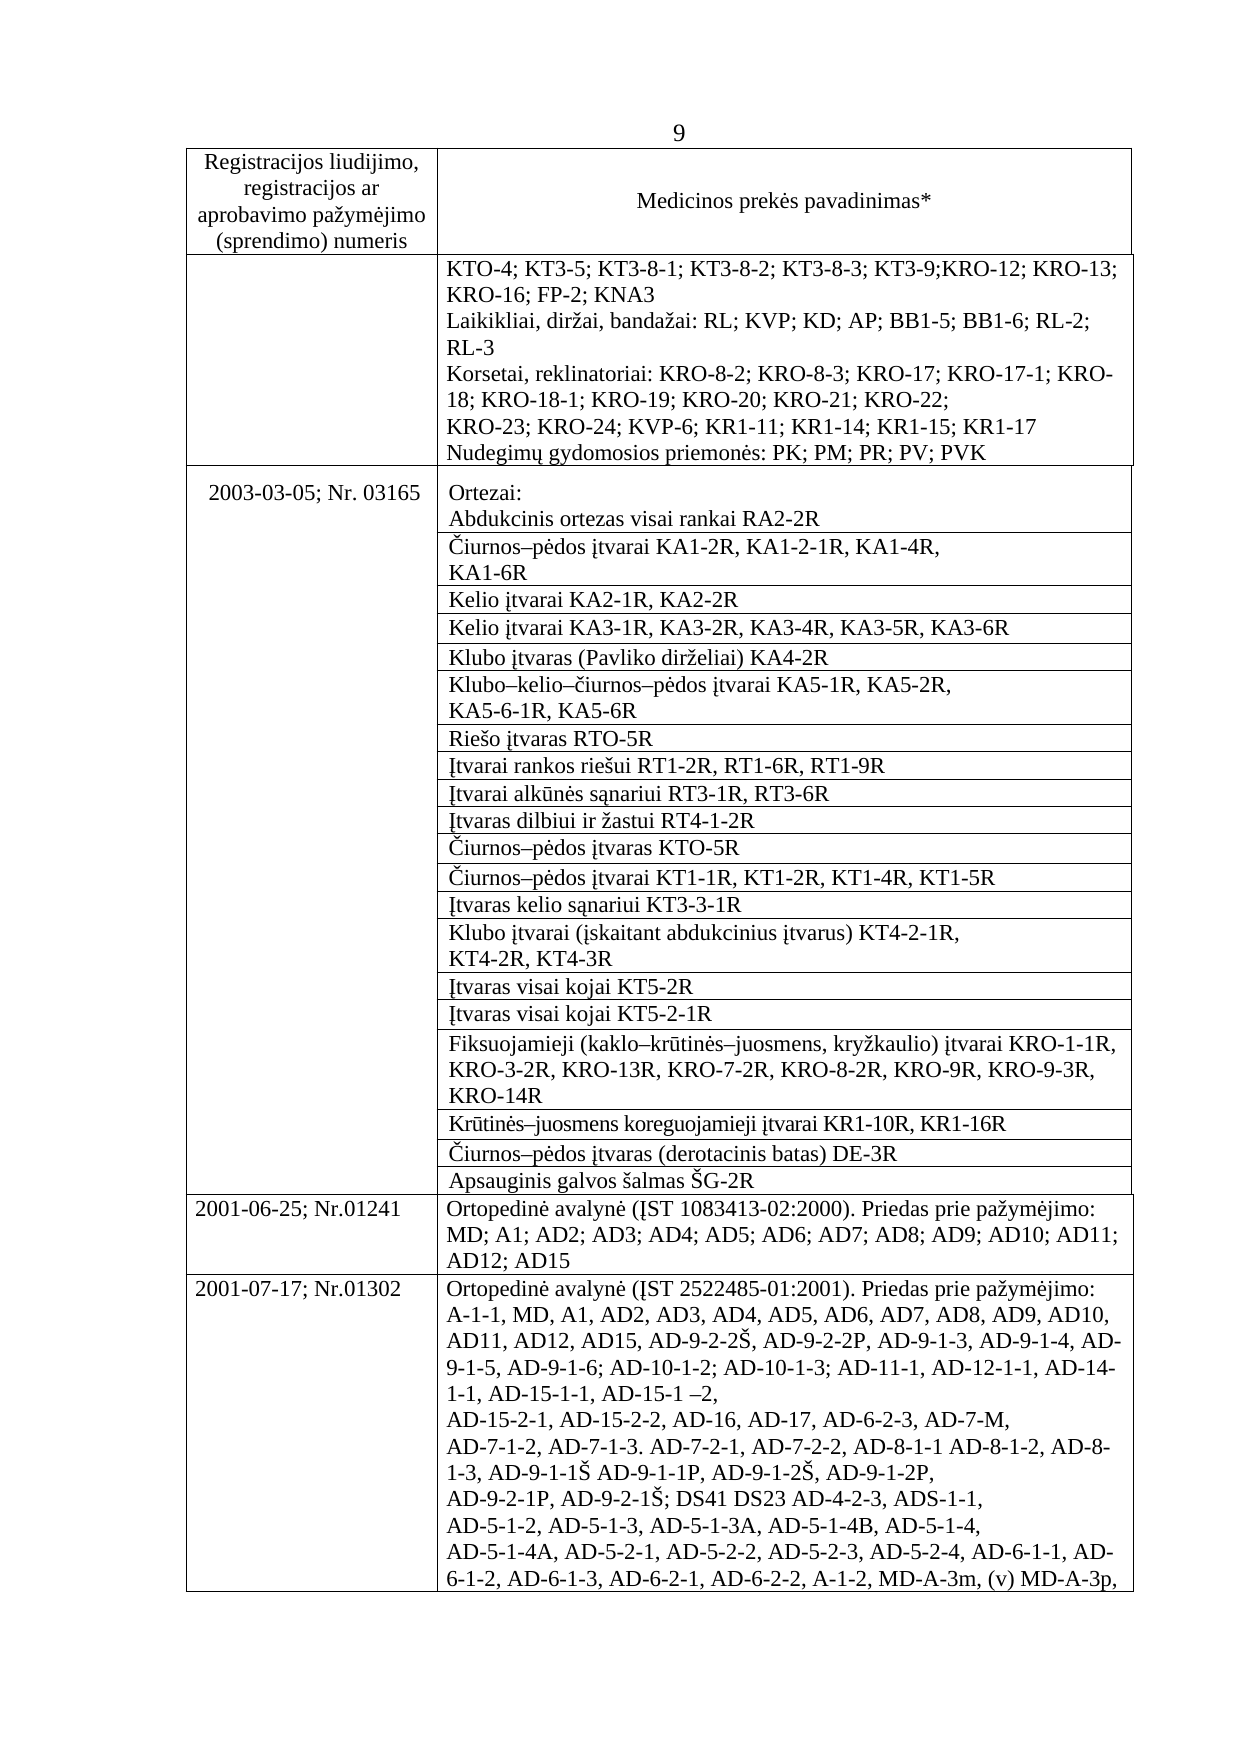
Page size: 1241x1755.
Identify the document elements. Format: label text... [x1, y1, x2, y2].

table_cell [187, 1109, 437, 1139]
table_cell KTO-4; KT3-5; KT3-8-1; KT3-8-2; KT3-8-3; KT3-9;KRO-12; KRO-13; KRO-16; FP-2; KNA3 Laikikliai, diržai, bandažai: RL; KVP; KD; AP; BB1-5; BB1-6; RL-2; RL-3 Korsetai, reklinatoriai: KRO-8-2; KRO-8-3; KRO-17; KRO-17-1; KRO-18; KRO-18-1; KRO-19; KRO-20; KRO-21; KRO-22; KRO-23; KRO-24; KVP-6; KR1-11; KR1-14; KR1-15; KR1-17 Nudegimų gydomosios priemonės: PK; PM; PR; PV; PVK [438, 255, 1133, 465]
table_cell [177, 1029, 186, 1109]
table_cell Įtvaras dilbiui ir žastui RT4-1-2R [438, 807, 1131, 833]
table_cell [177, 863, 186, 891]
table_cell [187, 999, 437, 1029]
table_cell Klubo įtvarai (įskaitant abdukcinius įtvarus) KT4-2-1R, KT4-2R, KT4-3R [438, 919, 1131, 972]
table_cell Kelio įtvarai KA2-1R, KA2-2R [438, 586, 1131, 613]
table_cell [177, 1139, 186, 1166]
table_cell Riešo įtvaras RTO-5R [438, 725, 1131, 751]
table_cell 2001-06-25; Nr.01241 [187, 1195, 437, 1274]
table_cell Įtvaras visai kojai KT5-2R [438, 973, 1131, 999]
table_cell 2001-07-17; Nr.01302 [187, 1275, 437, 1591]
table_cell [187, 1139, 437, 1166]
table_cell [177, 613, 186, 643]
table_cell [177, 1166, 186, 1193]
table_cell [177, 643, 186, 670]
table_cell [177, 585, 186, 613]
table_cell Ortezai: Abdukcinis ortezas visai rankai RA2-2R [438, 466, 1131, 532]
table_cell [177, 1274, 186, 1591]
table_cell [177, 918, 186, 972]
table_cell [187, 833, 437, 863]
table_cell Kelio įtvarai KA3-1R, KA3-2R, KA3-4R, KA3-5R, KA3-6R [438, 614, 1131, 643]
table_cell [177, 751, 186, 778]
table_cell [187, 891, 437, 918]
table_cell [177, 1109, 186, 1139]
table_cell [187, 972, 437, 999]
table_header Medicinos prekės pavadinimas* [438, 149, 1131, 253]
table_cell Čiurnos–pėdos įtvaras KTO-5R [438, 834, 1131, 863]
table_cell [187, 255, 437, 465]
table_cell [177, 724, 186, 751]
table_cell Įtvaras visai kojai KT5-2-1R [438, 1000, 1131, 1029]
table_cell [187, 863, 437, 891]
table_cell [177, 532, 186, 585]
table_cell 2003-03-05; Nr. 03165 [187, 466, 437, 532]
table_cell [177, 670, 186, 724]
table_cell [177, 891, 186, 918]
table_cell Klubo–kelio–čiurnos–pėdos įtvarai KA5-1R, KA5-2R, KA5-6-1R, KA5-6R [438, 671, 1131, 724]
table_cell [187, 613, 437, 643]
table_cell Ortopedinė avalynė (ĮST 1083413-02:2000). Priedas prie pažymėjimo: MD; A1; AD2; AD3; AD4; AD5; AD6; AD7; AD8; AD9; AD10; AD11; AD12; AD15 [438, 1195, 1133, 1274]
table_cell [177, 806, 186, 833]
table_cell [187, 585, 437, 613]
table_cell Krūtinės–juosmens koreguojamieji įtvarai KR1-10R, KR1-16R [438, 1110, 1131, 1139]
table_cell [187, 918, 437, 972]
table_header [177, 148, 186, 253]
table_cell [187, 724, 437, 751]
table_cell Apsauginis galvos šalmas ŠG-2R [438, 1167, 1131, 1193]
table_cell [177, 972, 186, 999]
table_cell Čiurnos–pėdos įtvarai KT1-1R, KT1-2R, KT1-4R, KT1-5R [438, 864, 1131, 891]
table_cell [187, 779, 437, 806]
table_cell Ortopedinė avalynė (ĮST 2522485-01:2001). Priedas prie pažymėjimo: A-1-1, MD, A1, AD2, AD3, AD4, AD5, AD6, AD7, AD8, AD9, AD10, AD11, AD12, AD15, AD-9-2-2Š, AD-9-2-2P, AD-9-1-3, AD-9-1-4, AD-9-1-5, AD-9-1-6; AD-10-1-2; AD-10-1-3; AD-11-1, AD-12-1-1, AD-14-1-1, AD-15-1-1, AD-15-1 –2, AD-15-2-1, AD-15-2-2, AD-16, AD-17, AD-6-2-3, AD-7-M, AD-7-1-2, AD-7-1-3. AD-7-2-1, AD-7-2-2, AD-8-1-1 AD-8-1-2, AD-8-1-3, AD-9-1-1Š AD-9-1-1P, AD-9-1-2Š, AD-9-1-2P, AD-9-2-1P, AD-9-2-1Š; DS41 DS23 AD-4-2-3, ADS-1-1, AD-5-1-2, AD-5-1-3, AD-5-1-3A, AD-5-1-4B, AD-5-1-4, AD-5-1-4A, AD-5-2-1, AD-5-2-2, AD-5-2-3, AD-5-2-4, AD-6-1-1, AD-6-1-2, AD-6-1-3, AD-6-2-1, AD-6-2-2, A-1-2, MD-A-3m, (v) MD-A-3p, [438, 1275, 1133, 1591]
table_cell Įtvaras kelio sąnariui KT3-3-1R [438, 892, 1131, 918]
table_cell [187, 751, 437, 778]
table_cell [187, 670, 437, 724]
table_cell Įtvarai alkūnės sąnariui RT3-1R, RT3-6R [438, 780, 1131, 806]
table_cell [177, 254, 186, 465]
table_cell Įtvarai rankos riešui RT1-2R, RT1-6R, RT1-9R [438, 752, 1131, 778]
table_cell Čiurnos–pėdos įtvaras (derotacinis batas) DE-3R [438, 1140, 1131, 1166]
table_cell [187, 1029, 437, 1109]
table_header Registracijos liudijimo, registracijos ar aprobavimo pažymėjimo (sprendimo) numeris [187, 149, 437, 253]
table_cell [187, 1166, 437, 1193]
table_cell [177, 1194, 186, 1274]
table_cell [187, 643, 437, 670]
table_cell [187, 806, 437, 833]
table_cell [177, 999, 186, 1029]
table_cell Fiksuojamieji (kaklo–krūtinės–juosmens, kryžkaulio) įtvarai KRO-1-1R, KRO-3-2R, KRO-13R, KRO-7-2R, KRO-8-2R, KRO-9R, KRO-9-3R, KRO-14R [438, 1030, 1131, 1109]
table_cell [177, 833, 186, 863]
table_cell [187, 532, 437, 585]
table_cell Čiurnos–pėdos įtvarai KA1-2R, KA1-2-1R, KA1-4R, KA1-6R [438, 533, 1131, 585]
table_cell [177, 465, 186, 532]
table_cell Klubo įtvaras (Pavliko dirželiai) KA4-2R [438, 644, 1131, 670]
table_cell [177, 779, 186, 806]
